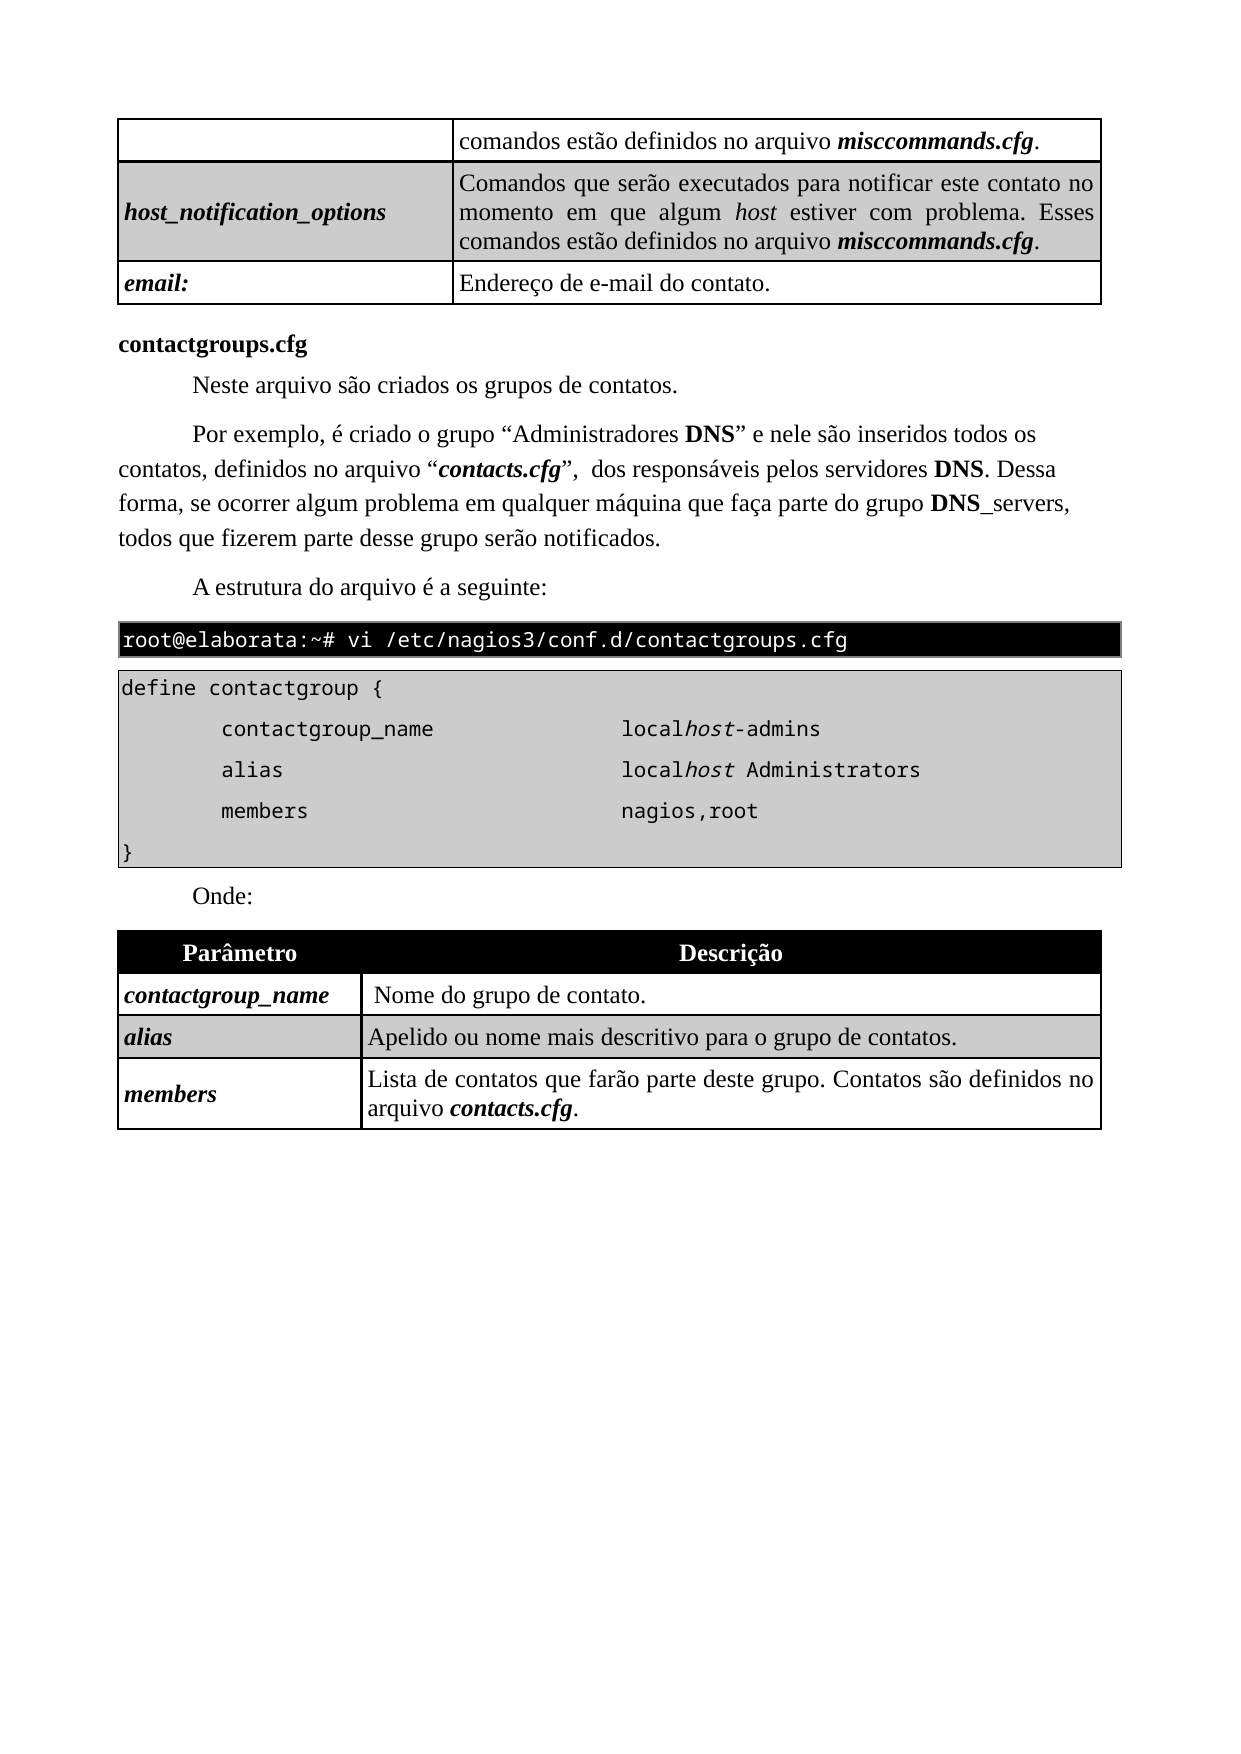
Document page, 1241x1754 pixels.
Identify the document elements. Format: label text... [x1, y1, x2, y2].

text root@elaborata:~# vi /etc/nagios3/conf.d/contactgroups.cfg [120, 623, 1120, 656]
table_header Parâmetro [119, 932, 361, 972]
text Neste arquivo são criados os grupos de contatos. [118, 371, 1122, 399]
text alias localhost Administrators [119, 752, 1121, 783]
table_cell host_notification_options [119, 163, 452, 260]
table_cell alias [119, 1016, 360, 1057]
text define contactgroup { [119, 671, 1121, 702]
table_cell Endereço de e-mail do contato. [454, 262, 1100, 302]
text Por exemplo, é criado o grupo “Administradores DNS” e nele são inseridos todos os contatos, definidos no arquivo “contacts.cfg”, dos responsáveis pelos servidores DNS. Dessa forma, se ocorrer algum problema em qualquer máquina que faça parte do grupo DNS_servers, todos que fizerem parte desse grupo serão notificados. [118, 419, 1122, 552]
table_header Descrição [361, 932, 1100, 972]
table_cell Nome do grupo de contato. [363, 974, 1100, 1014]
table_cell [119, 120, 452, 160]
table_cell Lista de contatos que farão parte deste grupo. Contatos são definidos no arquivo contacts.cfg. [363, 1059, 1100, 1128]
text Onde: [118, 881, 1122, 909]
table_cell email: [119, 262, 452, 302]
table_cell members [119, 1059, 360, 1128]
subtitle contactgroups.cfg [118, 329, 1122, 358]
text } [119, 834, 1121, 867]
table_cell Comandos que serão executados para notificar este contato no momento em que algum host estiver com problema. Esses comandos estão definidos no arquivo misccommands.cfg. [454, 163, 1100, 260]
text contactgroup_name localhost-admins [119, 711, 1121, 743]
text members nagios,root [119, 793, 1121, 824]
table_cell comandos estão definidos no arquivo misccommands.cfg. [454, 120, 1100, 160]
table_cell Apelido ou nome mais descritivo para o grupo de contatos. [363, 1016, 1100, 1057]
text A estrutura do arquivo é a seguinte: [118, 572, 1122, 601]
table_cell contactgroup_name [119, 974, 360, 1014]
